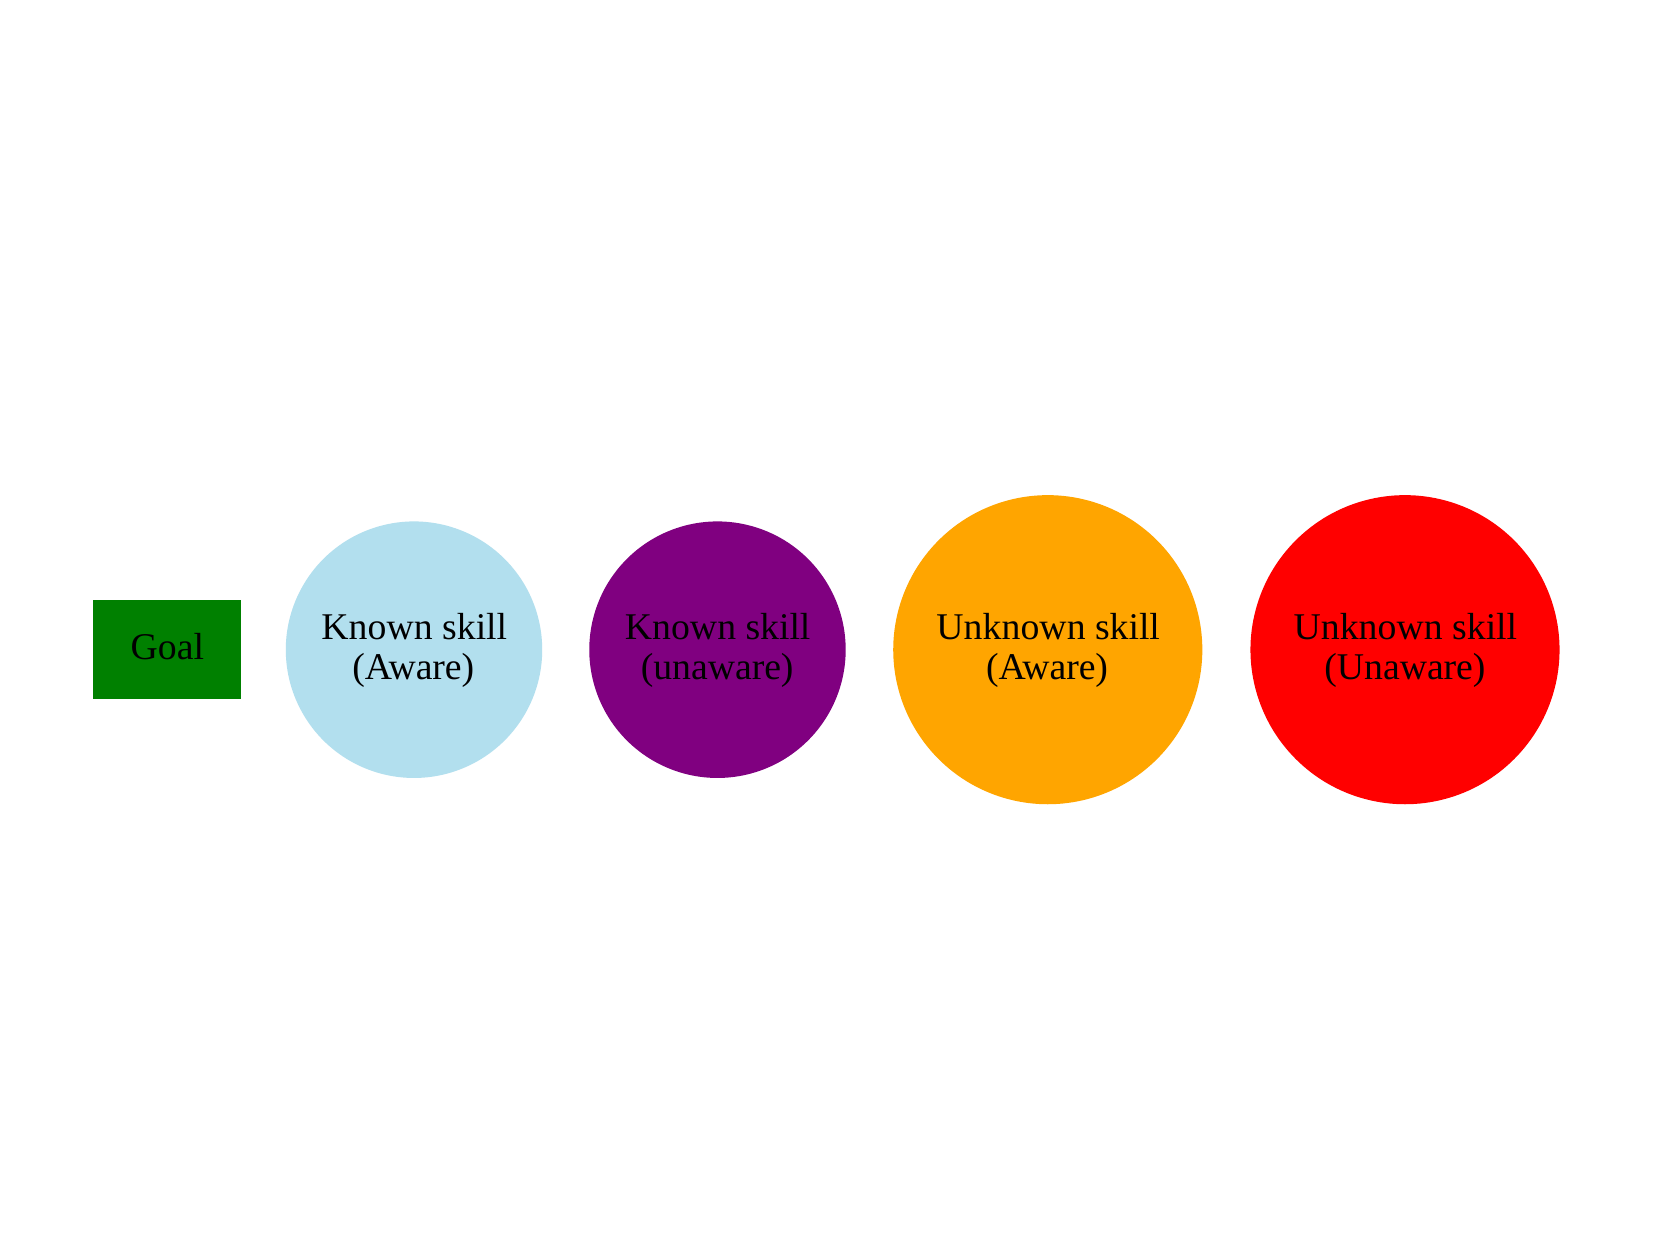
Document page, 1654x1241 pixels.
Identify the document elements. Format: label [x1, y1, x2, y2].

picture [82, 483, 1571, 816]
